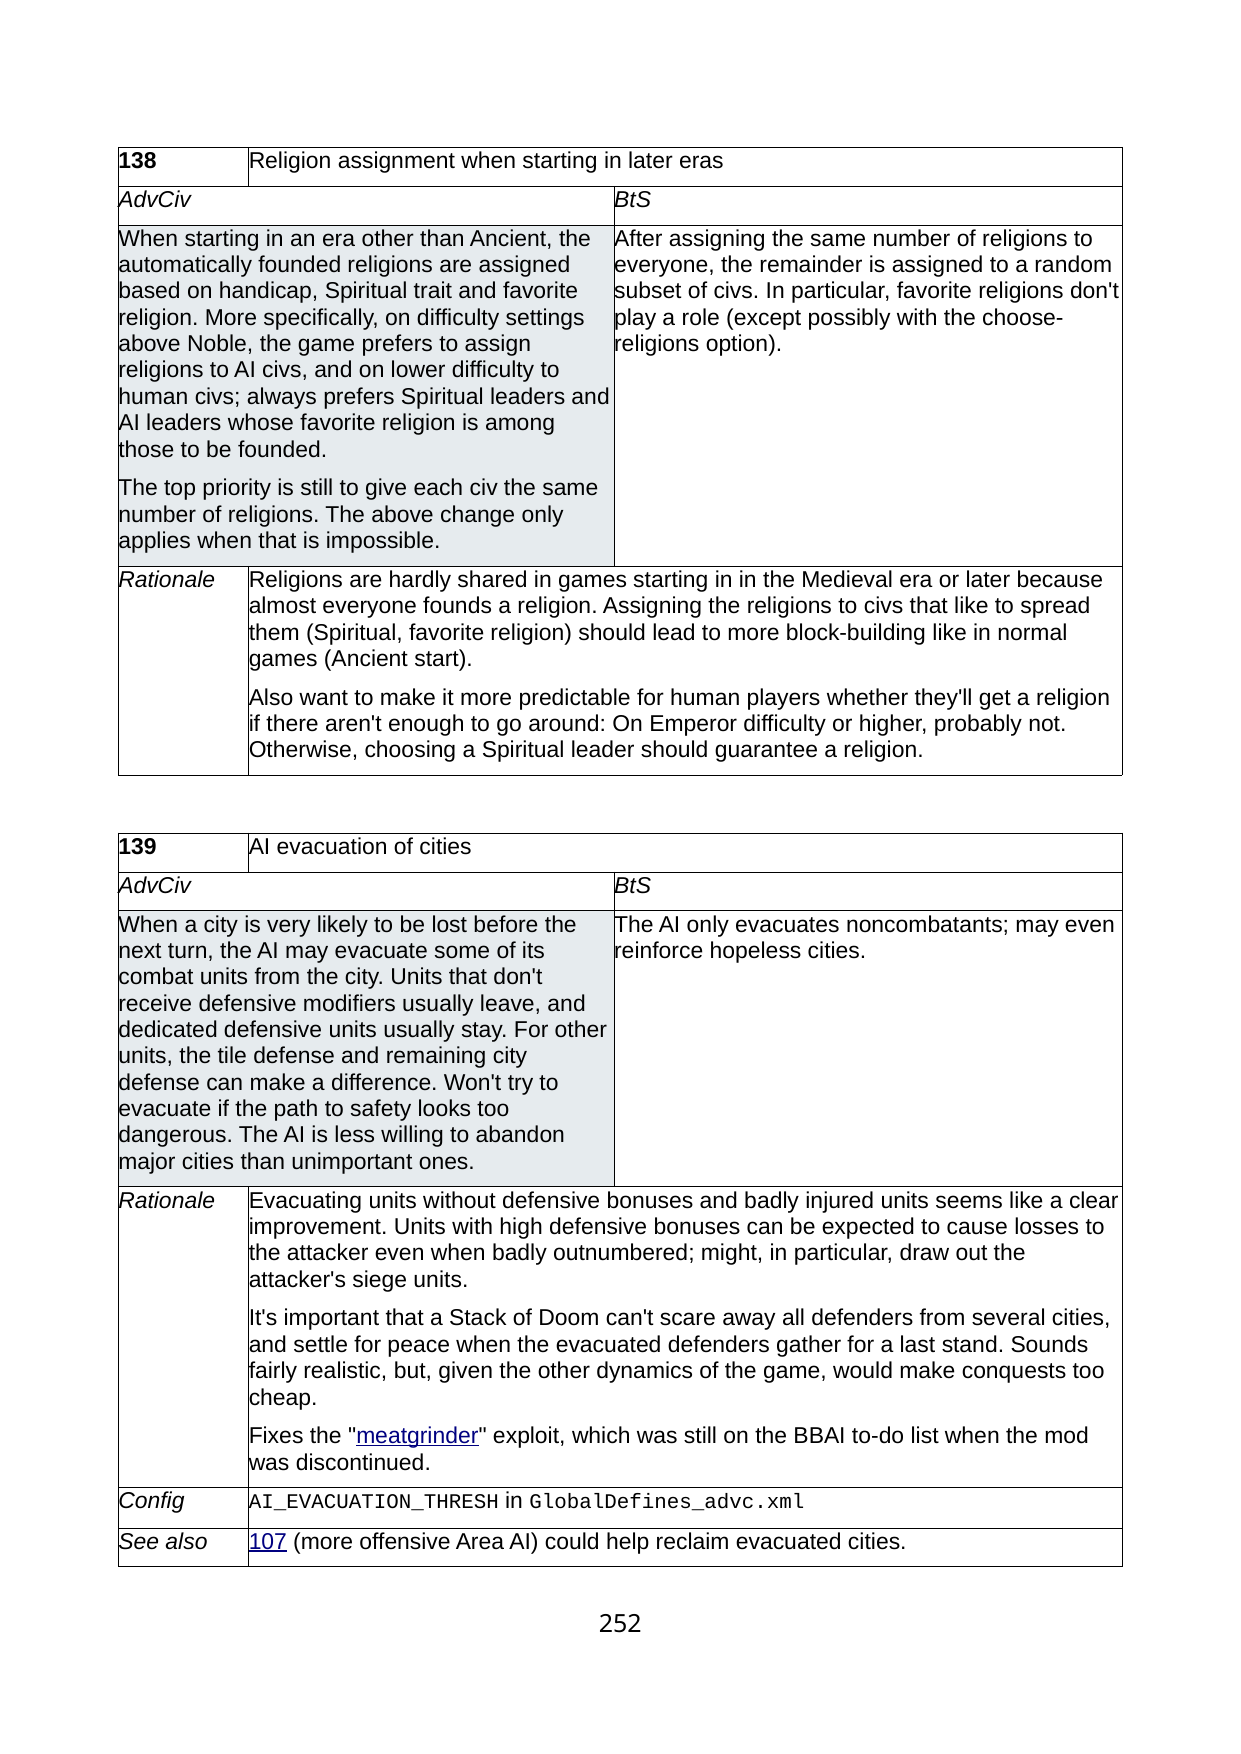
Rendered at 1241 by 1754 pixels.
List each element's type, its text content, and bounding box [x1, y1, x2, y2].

table_cell When starting in an era other than Ancient, the automatically founded religions are assigned based on handicap, Spiritual trait and favorite religion. More specifically, on difficulty settings above Noble, the game prefers to assign religions to AI civs, and on lower difficulty to human civs; always prefers Spiritual leaders and AI leaders whose favorite religion is among those to be founded. The top priority is still to give each civ the same number of religions. The above change only applies when that is impossible. [119, 226, 614, 566]
table_cell AdvCiv [119, 873, 614, 910]
table_header 138 [119, 148, 248, 186]
table_cell When a city is very likely to be lost before the next turn, the AI may evacuate some of its combat units from the city. Units that don't receive defensive modifiers usually leave, and dedicated defensive units usually stay. For other units, the tile defense and remaining city defense can make a difference. Won't try to evacuate if the path to safety looks too dangerous. The AI is less willing to abandon major cities than unimportant ones. [119, 911, 614, 1186]
table_cell Rationale [119, 1187, 248, 1487]
table_cell See also [119, 1529, 248, 1566]
table_header Religion assignment when starting in later eras [249, 148, 1122, 186]
table_cell Rationale [119, 567, 248, 775]
table_cell 107 (more offensive Area AI) could help reclaim evacuated cities. [249, 1529, 1122, 1566]
table_cell BtS [615, 187, 1122, 224]
table_cell The AI only evacuates noncombatants; may even reinforce hopeless cities. [615, 911, 1122, 1186]
table_cell Evacuating units without defensive bonuses and badly injured units seems like a clear improvement. Units with high defensive bonuses can be expected to cause losses to the attacker even when badly outnumbered; might, in particular, draw out the attacker's siege units. It's important that a Stack of Doom can't scare away all defenders from several cities, and settle for peace when the evacuated defenders gather for a last stand. Sounds fairly realistic, but, given the other dynamics of the game, would make conquests too cheap. Fixes the "meatgrinder" exploit, which was still on the BBAI to-do list when the mod was discontinued. [249, 1187, 1122, 1487]
table_cell AI_EVACUATION_THRESH in GlobalDefines_advc.xml [249, 1488, 1122, 1527]
table_header AI evacuation of cities [249, 834, 1122, 872]
table_cell BtS [615, 873, 1122, 910]
table_cell Religions are hardly shared in games starting in in the Medieval era or later because almost everyone founds a religion. Assigning the religions to civs that like to spread them (Spiritual, favorite religion) should lead to more block-building like in normal games (Ancient start). Also want to make it more predictable for human players whether they'll get a religion if there aren't enough to go around: On Emperor difficulty or higher, probably not. Otherwise, choosing a Spiritual leader should guarantee a religion. [249, 567, 1122, 775]
table_header 139 [119, 834, 248, 872]
table_cell AdvCiv [119, 187, 614, 224]
table_cell After assigning the same number of religions to everyone, the remainder is assigned to a random subset of civs. In particular, favorite religions don't play a role (except possibly with the choose-religions option). [615, 226, 1122, 566]
table_cell Config [119, 1488, 248, 1527]
